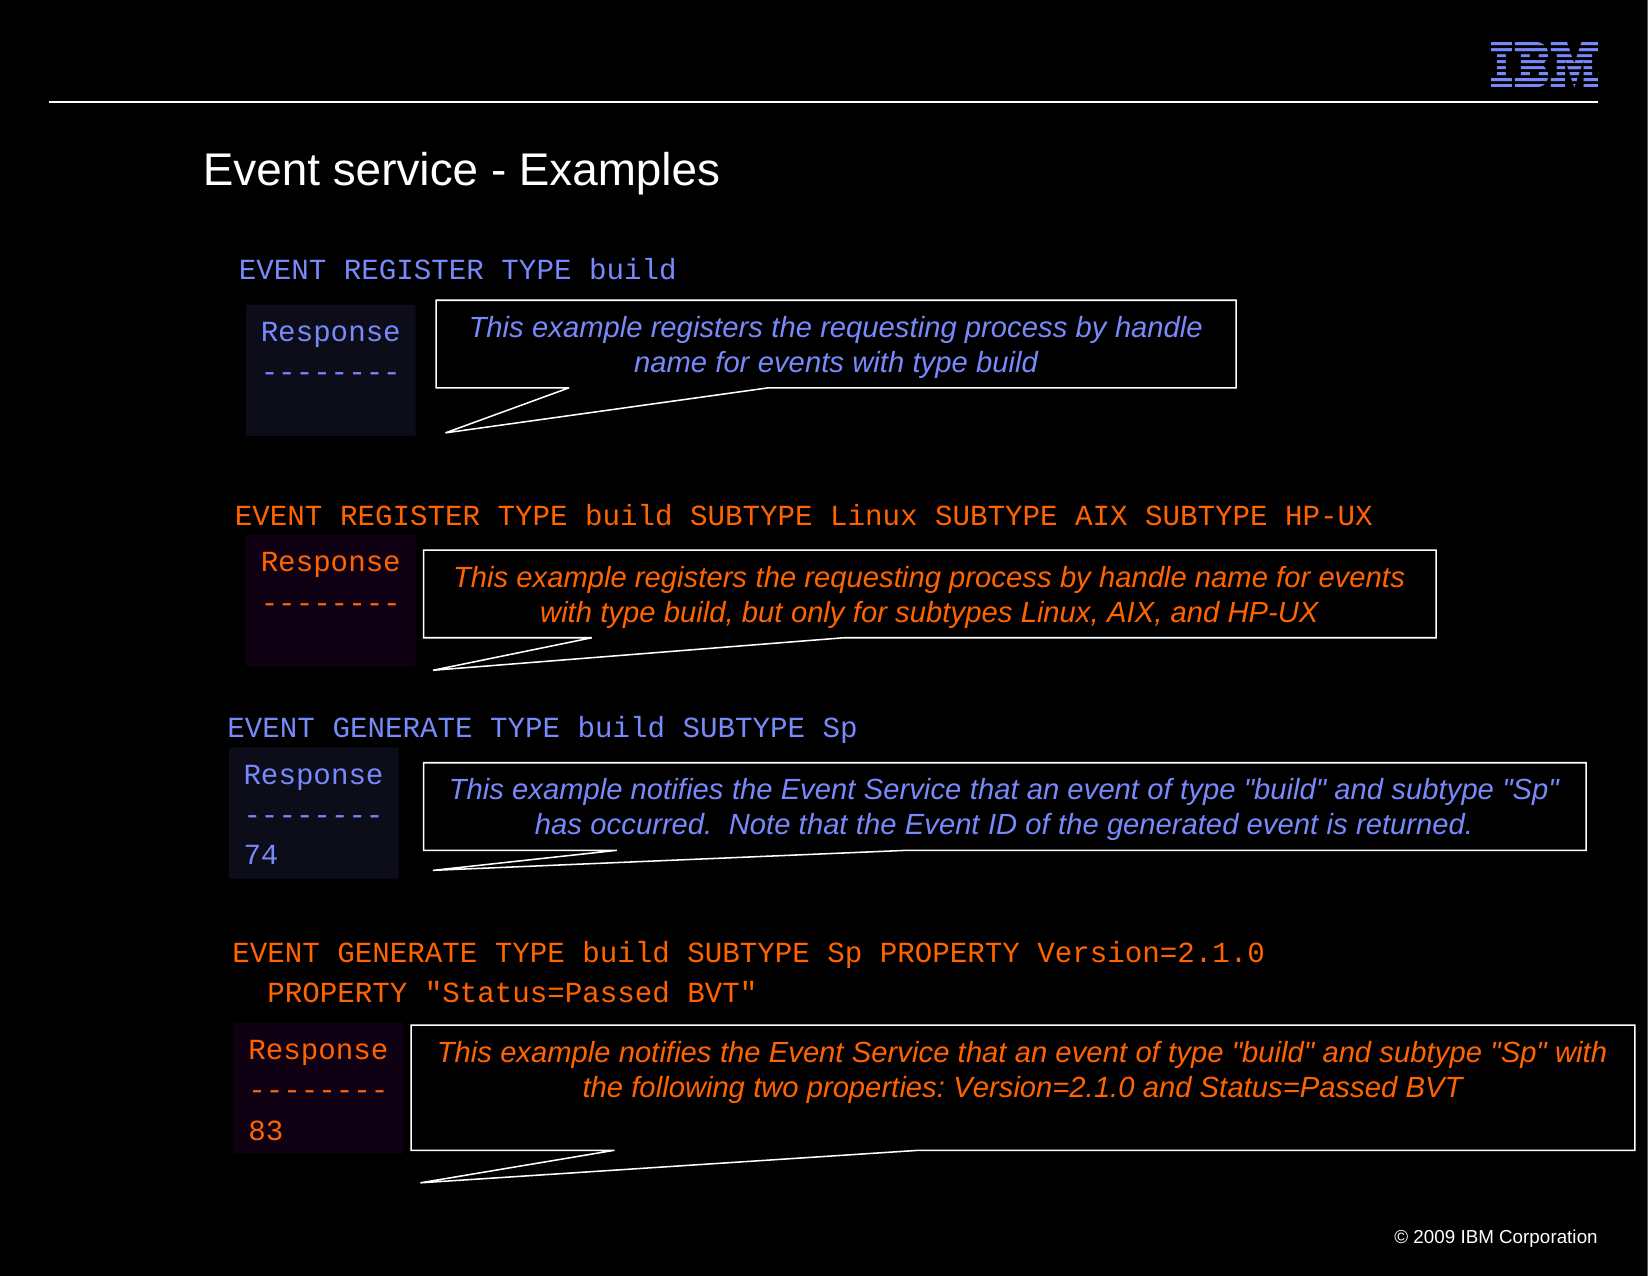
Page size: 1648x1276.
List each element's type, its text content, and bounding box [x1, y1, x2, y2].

text_box Response -------- [246, 304, 416, 436]
text_box EVENT GENERATE TYPE build SUBTYPE Sp [212, 700, 873, 752]
text_box This example registers the requesting process by handle name for events with type build, but only for subtypes Linux, AIX, and HP-UX [423, 550, 1437, 671]
text_box This example notifies the Event Service that an event of type "build" and subtype "Sp" has occurred. Note that the Event ID of the generated event is returned. [423, 762, 1587, 871]
text_box EVENT REGISTER TYPE build SUBTYPE Linux SUBTYPE AIX SUBTYPE HP-UX [220, 488, 1388, 539]
text_box Response -------- [246, 539, 416, 667]
text_box EVENT GENERATE TYPE build SUBTYPE Sp PROPERTY Version=2.1.0 PROPERTY "Status=Passed BVT" [217, 925, 1298, 1017]
text_box This example notifies the Event Service that an event of type "build" and subtype "Sp" with the following two properties: Version=2.1.0 and Status=Passed BVT [411, 1025, 1635, 1183]
text_box EVENT REGISTER TYPE build [239, 250, 1648, 286]
title Event service - Examples [186, 137, 1648, 231]
text_box Response -------- 83 [233, 1022, 404, 1154]
picture [1491, 42, 1598, 87]
text_box This example registers the requesting process by handle name for events with type build [436, 300, 1237, 433]
text_box Response -------- 74 [228, 752, 399, 879]
